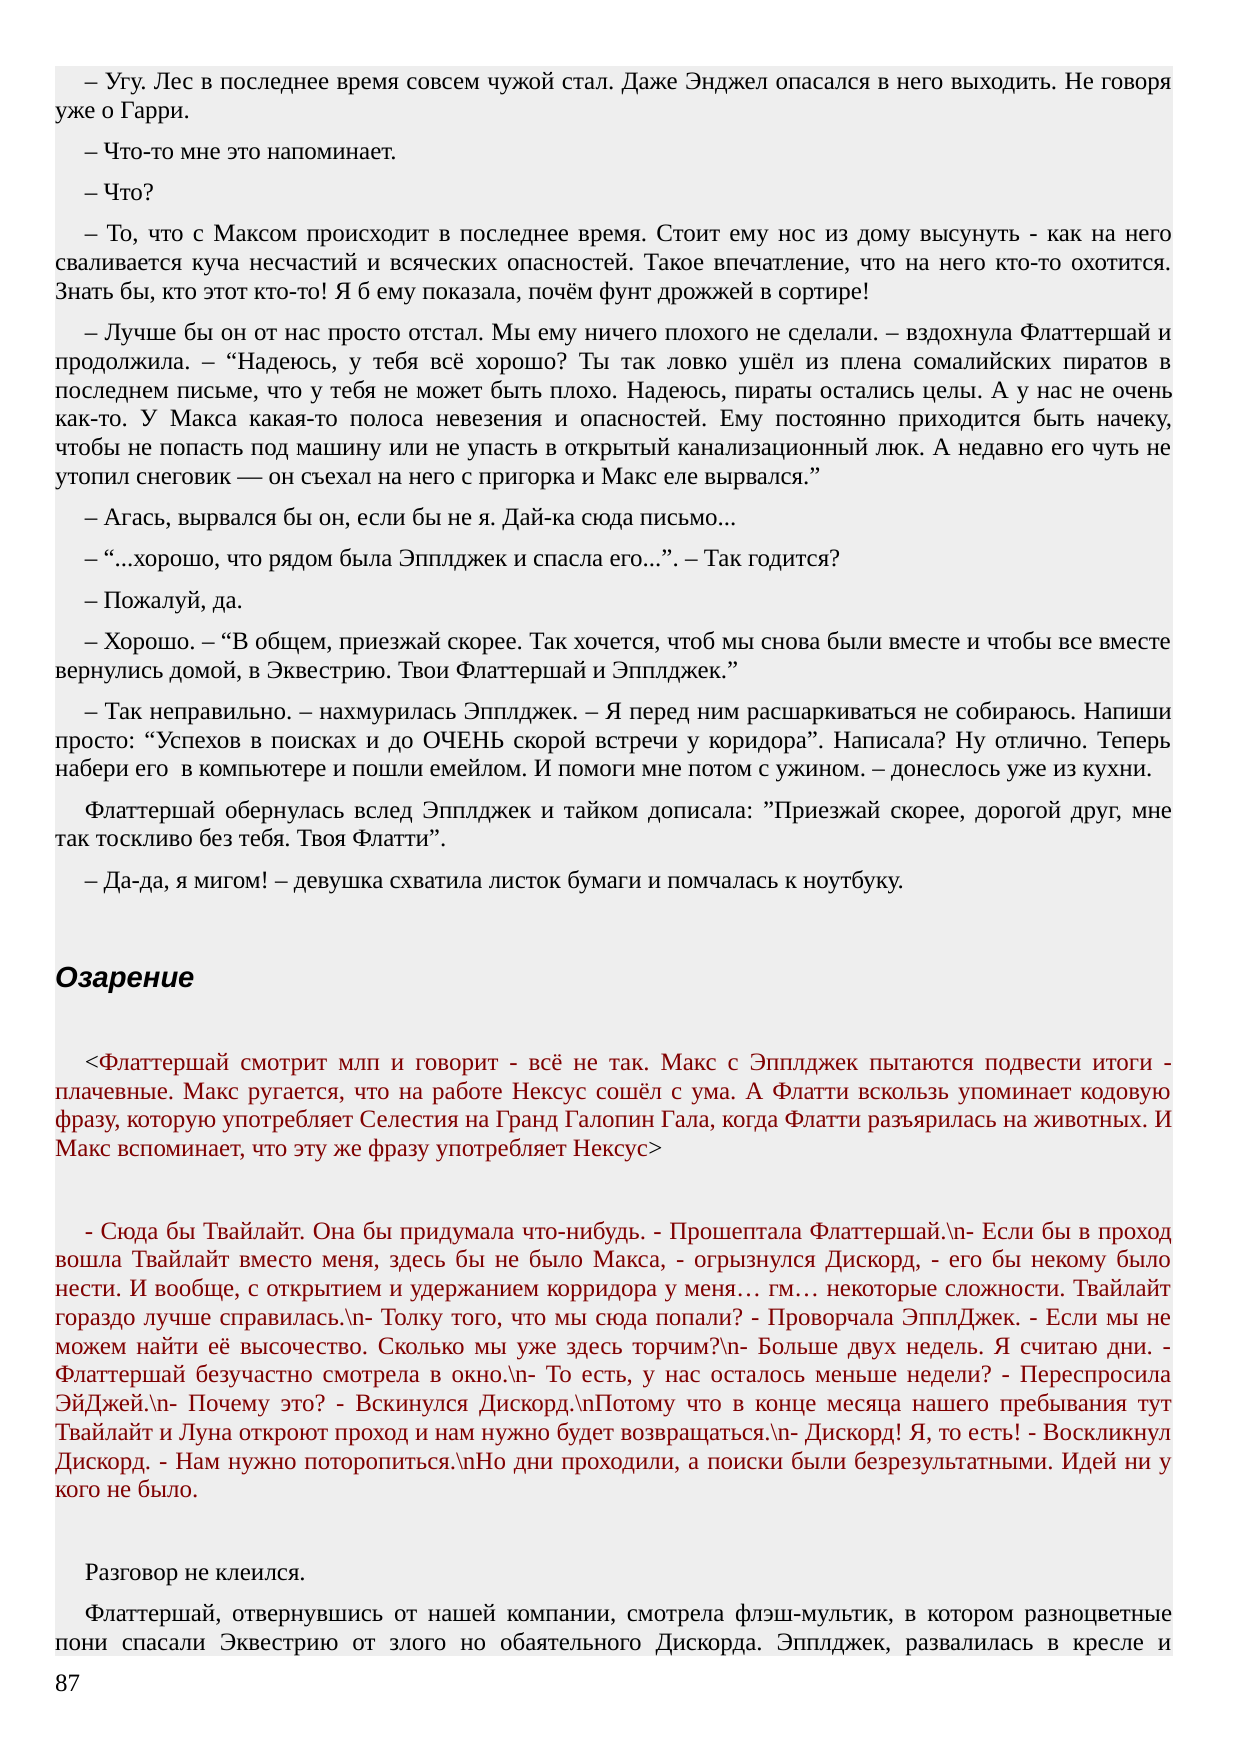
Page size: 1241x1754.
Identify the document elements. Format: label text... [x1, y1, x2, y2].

text Флаттершай, отвернувшись от нашей компании, смотрела флэш-мультик, в котором разноцветные пони спасали Эквестрию от злого но обаятельного Дискорда. Эпплджек, развалилась в кресле и [55, 1598, 1173, 1656]
text – Что? [55, 177, 1173, 206]
text - Сюда бы Твайлайт. Она бы придумала что-нибудь. - Прошептала Флаттершай.\n- Если бы в проход вошла Твайлайт вместо меня, здесь бы не было Макса, - огрызнулся Дискорд, - его бы некому было нести. И вообще, с открытием и удержанием корридора у меня… гм… некоторые сложности. Твайлайт гораздо лучше справилась.\n- Толку того, что мы сюда попали? - Проворчала ЭпплДжек. - Если мы не можем найти её высочество. Сколько мы уже здесь торчим?\n- Больше двух недель. Я считаю дни. - Флаттершай безучастно смотрела в окно.\n- То есть, у нас осталось меньше недели? - Переспросила ЭйДжей.\n- Почему это? - Вскинулся Дискорд.\nПотому что в конце месяца нашего пребывания тут Твайлайт и Луна откроют проход и нам нужно будет возвращаться.\n- Дискорд! Я, то есть! - Воскликнул Дискорд. - Нам нужно поторопиться.\nНо дни проходили, а поиски были безрезультатными. Идей ни у кого не было. [55, 1216, 1173, 1503]
text – Хорошо. – “В общем, приезжай скорее. Так хочется, чтоб мы снова были вместе и чтобы все вместе вернулись домой, в Эквестрию. Твои Флаттершай и Эпплджек.” [55, 626, 1173, 683]
text – Агась, вырвался бы он, если бы не я. Дай-ка сюда письмо... [55, 502, 1173, 531]
text Флаттершай обернулась вслед Эпплджек и тайком дописала: ”Приезжай скорее, дорогой друг, мне так тоскливо без тебя. Твоя Флатти”. [55, 795, 1173, 852]
text – Угу. Лес в последнее время совсем чужой стал. Даже Энджел опасался в него выходить. Не говоря уже о Гарри. [55, 66, 1173, 123]
text – Пожалуй, да. [55, 585, 1173, 613]
subtitle Озарение [55, 960, 1173, 993]
text – Что-то мне это напоминает. [55, 136, 1173, 165]
text <Флаттершай смотрит млп и говорит - всё не так. Макс с Эпплджек пытаются подвести итоги - плачевные. Макс ругается, что на работе Нексус сошёл с ума. А Флатти вскользь упоминает кодовую фразу, которую употребляет Селестия на Гранд Галопин Гала, когда Флатти разъярилась на животных. И Макс вспоминает, что эту же фразу употребляет Нексус> [55, 1047, 1173, 1162]
text – Так неправильно. – нахмурилась Эпплджек. – Я перед ним расшаркиваться не собираюсь. Напиши просто: “Успехов в поисках и до ОЧЕНЬ скорой встречи у коридора”. Написала? Ну отлично. Теперь набери его в компьютере и пошли емейлом. И помоги мне потом с ужином. – донеслось уже из кухни. [55, 696, 1173, 782]
text – То, что с Максом происходит в последнее время. Стоит ему нос из дому высунуть - как на него сваливается куча несчастий и всяческих опасностей. Такое впечатление, что на него кто-то охотится. Знать бы, кто этот кто-то! Я б ему показала, почём фунт дрожжей в сортире! [55, 218, 1173, 305]
text Разговор не клеился. [55, 1557, 1173, 1586]
text – Да-да, я мигом! – девушка схватила листок бумаги и помчалась к ноутбуку. [55, 865, 1173, 893]
text – “...хорошо, что рядом была Эпплджек и спасла его...”. – Так годится? [55, 543, 1173, 572]
text – Лучше бы он от нас просто отстал. Мы ему ничего плохого не сделали. – вздохнула Флаттершай и продолжила. – “Надеюсь, у тебя всё хорошо? Ты так ловко ушёл из плена сомалийских пиратов в последнем письме, что у тебя не может быть плохо. Надеюсь, пираты остались целы. А у нас не очень как-то. У Макса какая-то полоса невезения и опасностей. Ему постоянно приходится быть начеку, чтобы не попасть под машину или не упасть в открытый канализационный люк. А недавно его чуть не утопил снеговик — он съехал на него с пригорка и Макс еле вырвался.” [55, 317, 1173, 490]
